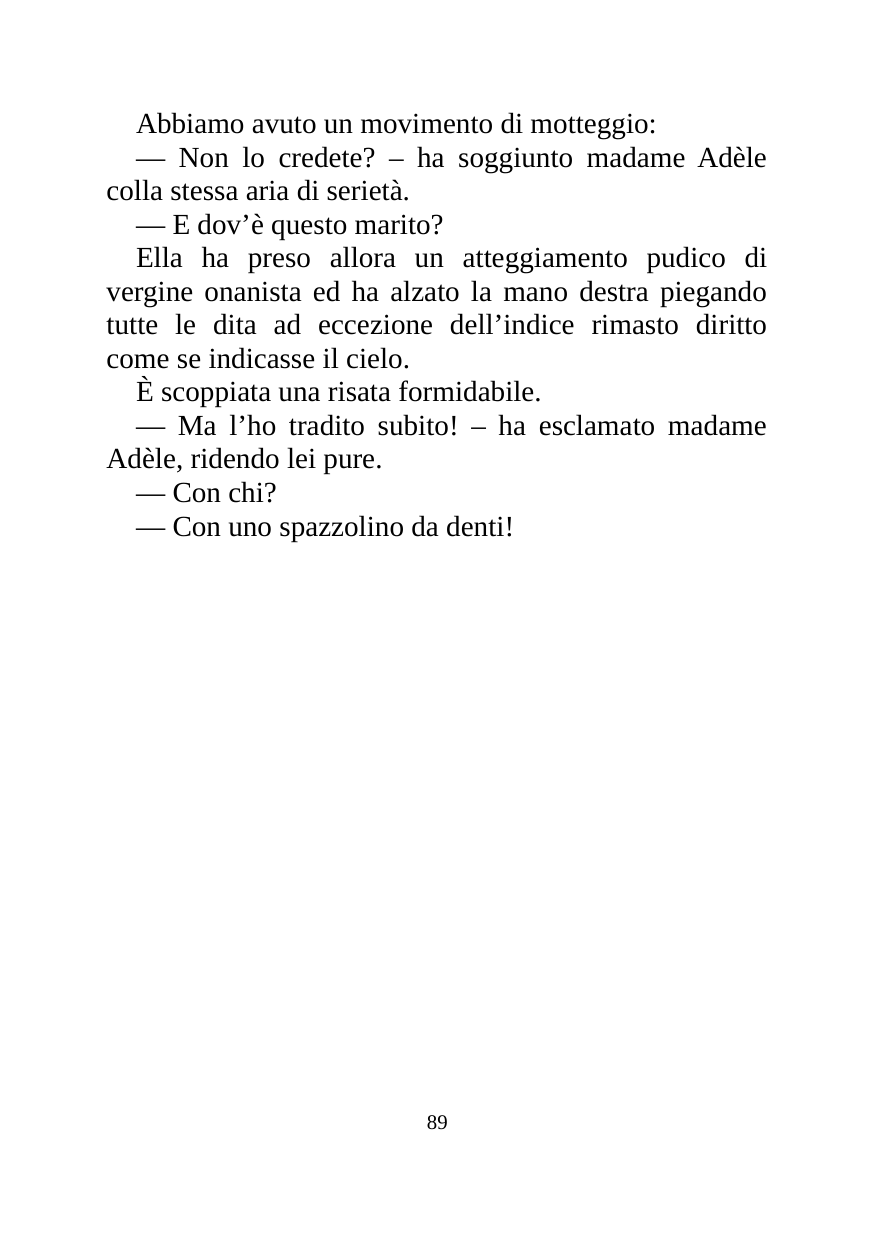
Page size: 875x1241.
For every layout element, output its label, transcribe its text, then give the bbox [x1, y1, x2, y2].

text — Con chi? [106, 475, 768, 509]
text Abbiamo avuto un movimento di motteggio: [106, 106, 768, 140]
text — Ma l’ho tradito subito! – ha esclamato madame Adèle, ridendo lei pure. [106, 408, 768, 475]
text — Con uno spazzolino da denti! [106, 509, 768, 542]
text Ella ha preso allora un atteggiamento pudico di vergine onanista ed ha alzato la mano destra piegando tutte le dita ad eccezione dell’indice rimasto diritto come se indicasse il cielo. [106, 240, 768, 374]
text È scoppiata una risata formidabile. [106, 374, 768, 408]
text — E dov’è questo marito? [106, 207, 768, 240]
text — Non lo credete? – ha soggiunto madame Adèle colla stessa aria di serietà. [106, 140, 768, 207]
